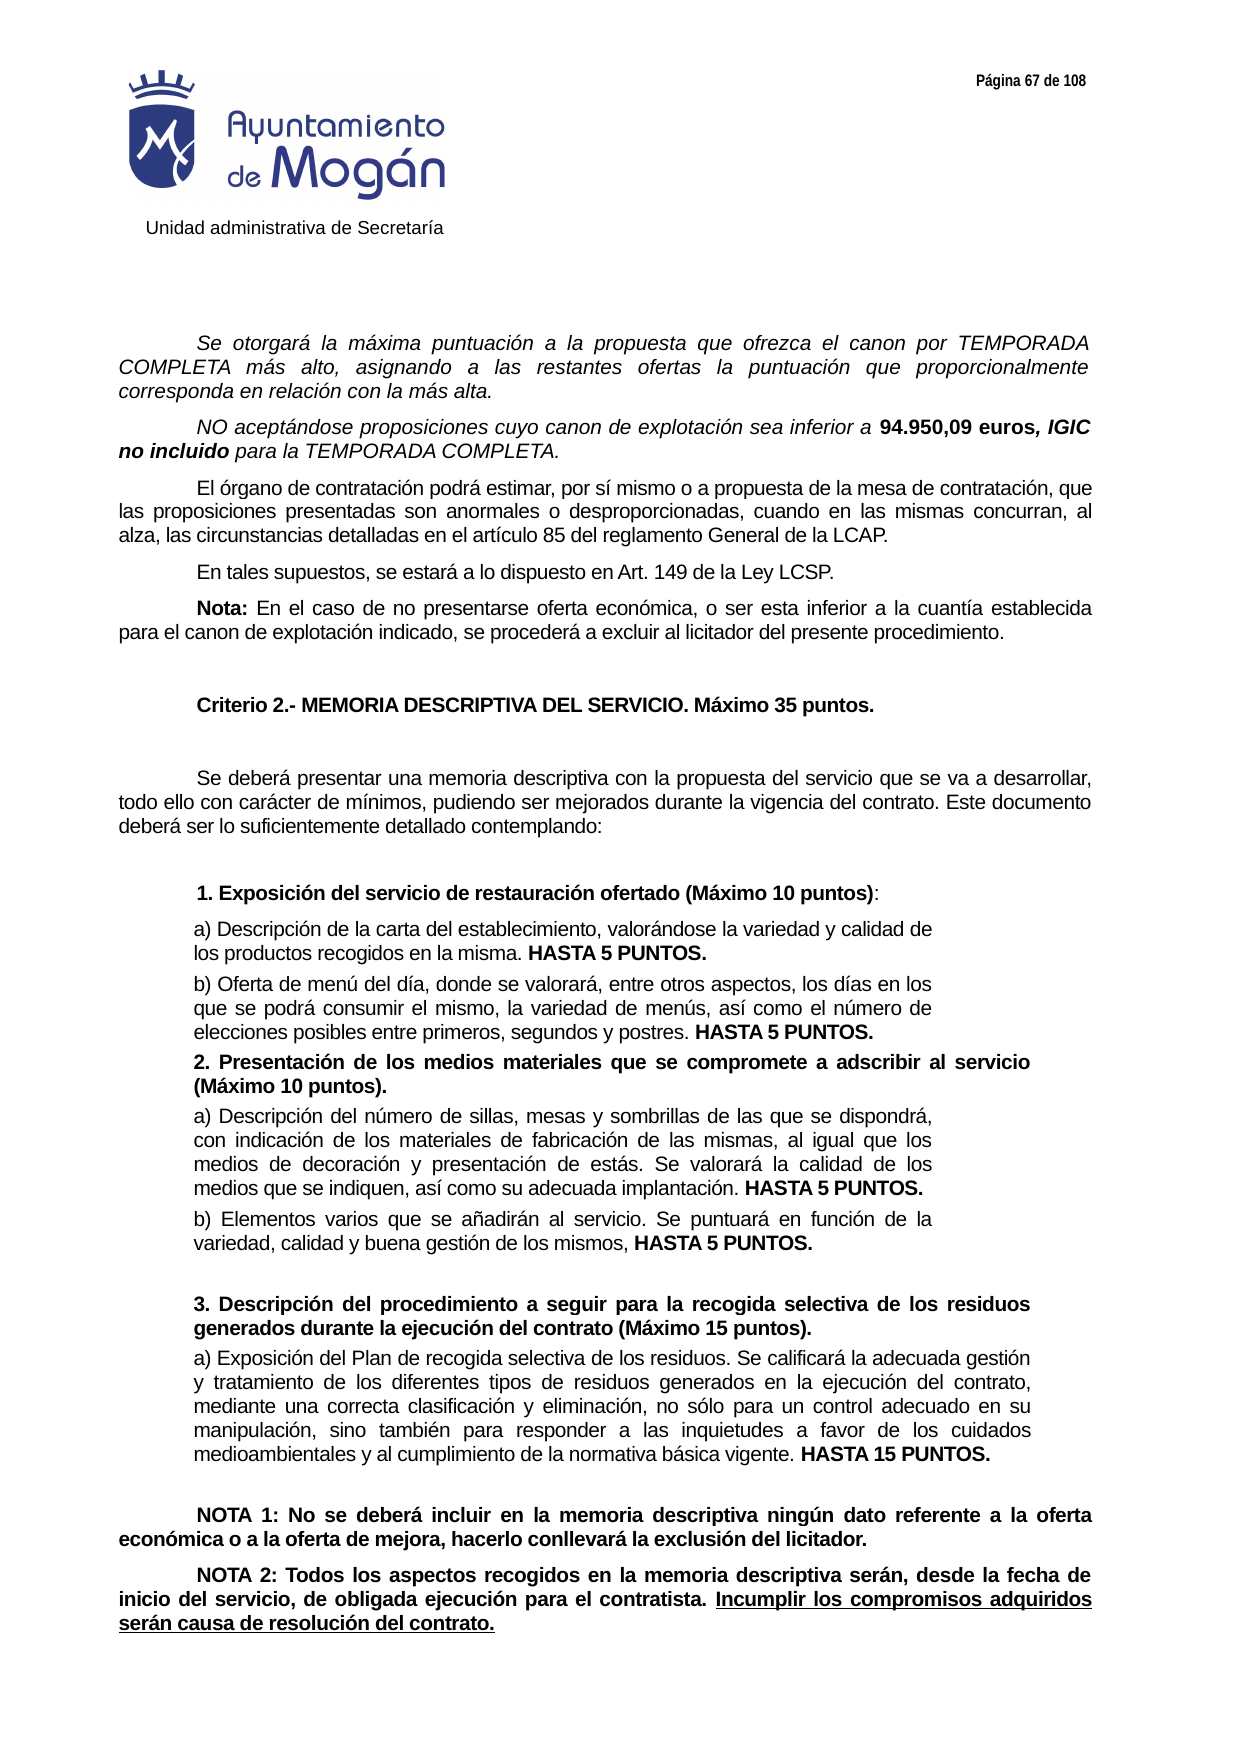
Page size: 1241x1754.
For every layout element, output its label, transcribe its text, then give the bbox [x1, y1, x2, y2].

text a) Descripción del número de sillas, mesas y sombrillas de las que se dispondrá, con indicación de los materiales de fabricación de las mismas, al igual que los medios de decoración y presentación de estás. Se valorará la calidad de los medios que se indiquen, así como su adecuada implantación. HASTA 5 PUNTOS. [193, 1104, 933, 1200]
text b) Oferta de menú del día, donde se valorará, entre otros aspectos, los días en los que se podrá consumir el mismo, la variedad de menús, así como el número de elecciones posibles entre primeros, segundos y postres. HASTA 5 PUNTOS. [193, 972, 933, 1043]
text NOTA 2: Todos los aspectos recogidos en la memoria descriptiva serán, desde la fecha de inicio del servicio, de obligada ejecución para el contratista. Incumplir los compromisos adquiridos serán causa de resolución del contrato. [118, 1563, 1092, 1635]
text En tales supuestos, se estará a lo dispuesto en Art. 149 de la Ley LCSP. [118, 560, 1092, 584]
text NOTA 1: No se deberá incluir en la memoria descriptiva ningún dato referente a la oferta económica o a la oferta de mejora, hacerlo conllevará la exclusión del licitador. [118, 1502, 1092, 1550]
text Nota: En el caso de no presentarse oferta económica, o ser esta inferior a la cuantía establecida para el canon de explotación indicado, se procederá a excluir al licitador del presente procedimiento. [118, 596, 1092, 644]
text Criterio 2.- MEMORIA DESCRIPTIVA DEL SERVICIO. Máximo 35 puntos. [118, 693, 1092, 717]
text Se deberá presentar una memoria descriptiva con la propuesta del servicio que se va a desarrollar, todo ello con carácter de mínimos, pudiendo ser mejorados durante la vigencia del contrato. Este documento deberá ser lo suficientemente detallado contemplando: [118, 766, 1092, 838]
text 1. Exposición del servicio de restauración ofertado (Máximo 10 puntos): [118, 881, 1092, 905]
text a) Exposición del Plan de recogida selectiva de los residuos. Se calificará la adecuada gestión y tratamiento de los diferentes tipos de residuos generados en la ejecución del contrato, mediante una correcta clasificación y eliminación, no sólo para un control adecuado en su manipulación, sino también para responder a las inquietudes a favor de los cuidados medioambientales y al cumplimiento de la normativa básica vigente. HASTA 15 PUNTOS. [193, 1346, 1032, 1466]
text El órgano de contratación podrá estimar, por sí mismo o a propuesta de la mesa de contratación, que las proposiciones presentadas son anormales o desproporcionadas, cuando en las mismas concurran, al alza, las circunstancias detalladas en el artículo 85 del reglamento General de la LCAP. [118, 475, 1092, 547]
text 3. Descripción del procedimiento a seguir para la recogida selectiva de los residuos generados durante la ejecución del contrato (Máximo 15 puntos). [193, 1291, 1032, 1339]
text Se otorgará la máxima puntuación a la propuesta que ofrezca el canon por TEMPORADA COMPLETA más alto, asignando a las restantes ofertas la puntuación que proporcionalmente corresponda en relación con la más alta. [118, 331, 1092, 402]
text b) Elementos varios que se añadirán al servicio. Se puntuará en función de la variedad, calidad y buena gestión de los mismos, HASTA 5 PUNTOS. [193, 1207, 933, 1254]
text a) Descripción de la carta del establecimiento, valorándose la variedad y calidad de los productos recogidos en la misma. HASTA 5 PUNTOS. [193, 917, 933, 965]
text 2. Presentación de los medios materiales que se compromete a adscribir al servicio (Máximo 10 puntos). [193, 1050, 1032, 1098]
text NO aceptándose proposiciones cuyo canon de explotación sea inferior a 94.950,09 euros, IGIC no incluido para la TEMPORADA COMPLETA. [118, 415, 1092, 463]
picture [128, 70, 445, 206]
